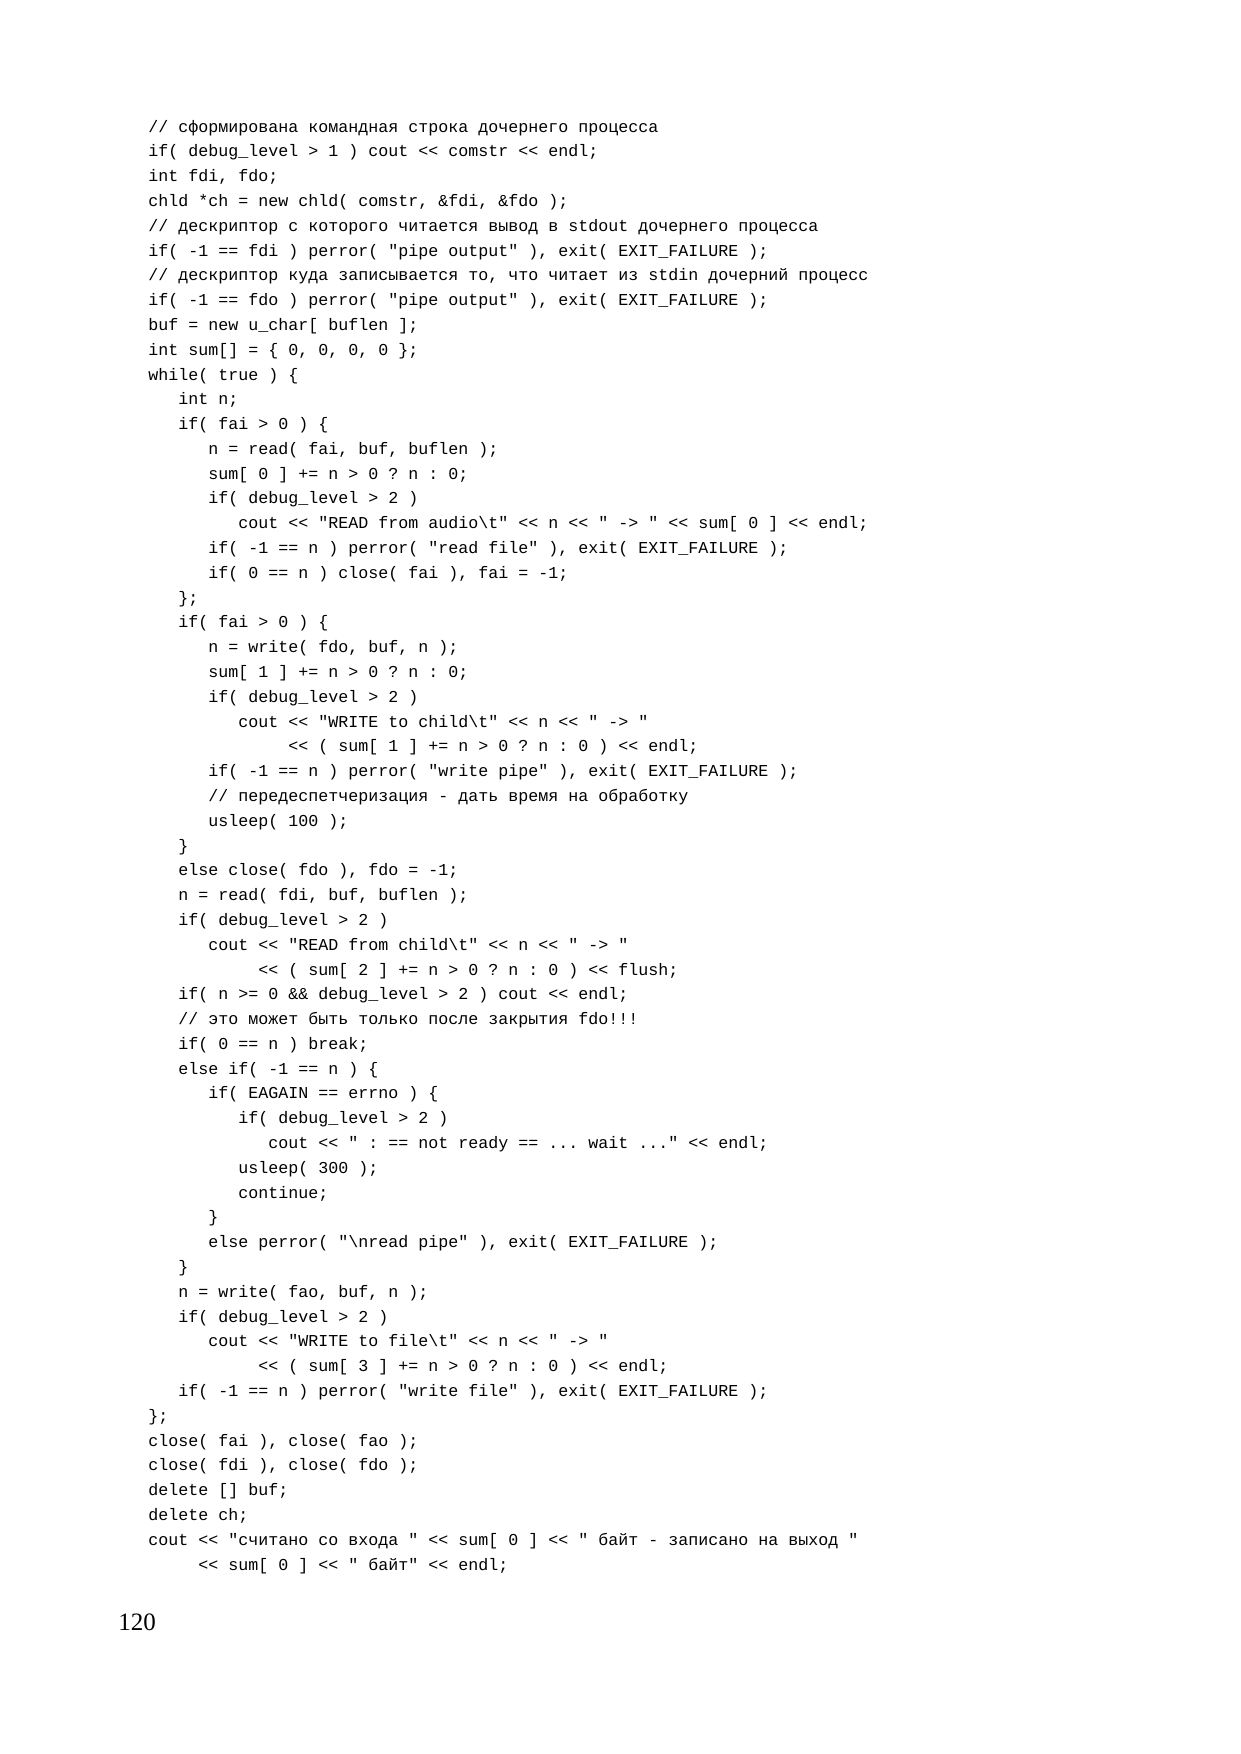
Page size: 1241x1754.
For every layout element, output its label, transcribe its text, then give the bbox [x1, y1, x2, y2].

text // дескриптор куда записывается то, что читает из stdin дочерний процесс [118, 267, 1122, 286]
text cout << "считано со входа " << sum[ 0 ] << " байт - записано на выход " [118, 1531, 1122, 1550]
text }; [118, 589, 1122, 608]
text while( true ) { [118, 366, 1122, 385]
text cout << "READ from child\t" << n << " -> " [118, 936, 1122, 955]
text int n; [118, 391, 1122, 410]
text int fdi, fdo; [118, 168, 1122, 187]
text n = read( fai, buf, buflen ); [118, 440, 1122, 459]
text }; [118, 1407, 1122, 1426]
text cout << "WRITE to child\t" << n << " -> " [118, 713, 1122, 732]
text if( -1 == fdi ) perror( "pipe output" ), exit( EXIT_FAILURE ); [118, 242, 1122, 261]
text } [118, 1209, 1122, 1228]
text if( 0 == n ) break; [118, 1035, 1122, 1054]
text n = read( fdi, buf, buflen ); [118, 887, 1122, 906]
text if( 0 == n ) close( fai ), fai = -1; [118, 564, 1122, 583]
text n = write( fdo, buf, n ); [118, 639, 1122, 658]
text // дескриптор с которого читается вывод в stdout дочернего процесса [118, 217, 1122, 236]
text cout << " : == not ready == ... wait ..." << endl; [118, 1134, 1122, 1153]
text usleep( 300 ); [118, 1159, 1122, 1178]
text // сформирована командная строка дочернего процесса [118, 118, 1122, 137]
text usleep( 100 ); [118, 812, 1122, 831]
text chld *ch = new chld( comstr, &fdi, &fdo ); [118, 192, 1122, 211]
text if( debug_level > 2 ) [118, 1308, 1122, 1327]
text if( -1 == n ) perror( "read file" ), exit( EXIT_FAILURE ); [118, 539, 1122, 558]
text sum[ 0 ] += n > 0 ? n : 0; [118, 465, 1122, 484]
text cout << "READ from audio\t" << n << " -> " << sum[ 0 ] << endl; [118, 515, 1122, 534]
text if( fai > 0 ) { [118, 416, 1122, 434]
text int sum[] = { 0, 0, 0, 0 }; [118, 341, 1122, 360]
text } [118, 837, 1122, 856]
text << sum[ 0 ] << " байт" << endl; [118, 1556, 1122, 1575]
text << ( sum[ 1 ] += n > 0 ? n : 0 ) << endl; [118, 738, 1122, 757]
text } [118, 1258, 1122, 1277]
text delete [] buf; [118, 1482, 1122, 1501]
text if( -1 == fdo ) perror( "pipe output" ), exit( EXIT_FAILURE ); [118, 292, 1122, 311]
text << ( sum[ 2 ] += n > 0 ? n : 0 ) << flush; [118, 961, 1122, 980]
text else close( fdo ), fdo = -1; [118, 862, 1122, 881]
text cout << "WRITE to file\t" << n << " -> " [118, 1333, 1122, 1352]
text if( -1 == n ) perror( "write pipe" ), exit( EXIT_FAILURE ); [118, 763, 1122, 782]
text n = write( fao, buf, n ); [118, 1283, 1122, 1302]
text if( debug_level > 2 ) [118, 1110, 1122, 1129]
text if( debug_level > 1 ) cout << comstr << endl; [118, 143, 1122, 162]
text if( debug_level > 2 ) [118, 688, 1122, 707]
text delete ch; [118, 1506, 1122, 1525]
text if( -1 == n ) perror( "write file" ), exit( EXIT_FAILURE ); [118, 1382, 1122, 1401]
text if( debug_level > 2 ) [118, 490, 1122, 509]
text << ( sum[ 3 ] += n > 0 ? n : 0 ) << endl; [118, 1358, 1122, 1377]
text close( fdi ), close( fdo ); [118, 1457, 1122, 1476]
text continue; [118, 1184, 1122, 1203]
text sum[ 1 ] += n > 0 ? n : 0; [118, 663, 1122, 682]
text if( fai > 0 ) { [118, 614, 1122, 633]
text if( debug_level > 2 ) [118, 911, 1122, 930]
text buf = new u_char[ buflen ]; [118, 316, 1122, 335]
text // это может быть только после закрытия fdo!!! [118, 1011, 1122, 1029]
text if( EAGAIN == errno ) { [118, 1085, 1122, 1104]
text if( n >= 0 && debug_level > 2 ) cout << endl; [118, 986, 1122, 1005]
text else if( -1 == n ) { [118, 1060, 1122, 1079]
text close( fai ), close( fao ); [118, 1432, 1122, 1451]
text else perror( "\nread pipe" ), exit( EXIT_FAILURE ); [118, 1234, 1122, 1253]
text // передеспетчеризация - дать время на обработку [118, 787, 1122, 806]
